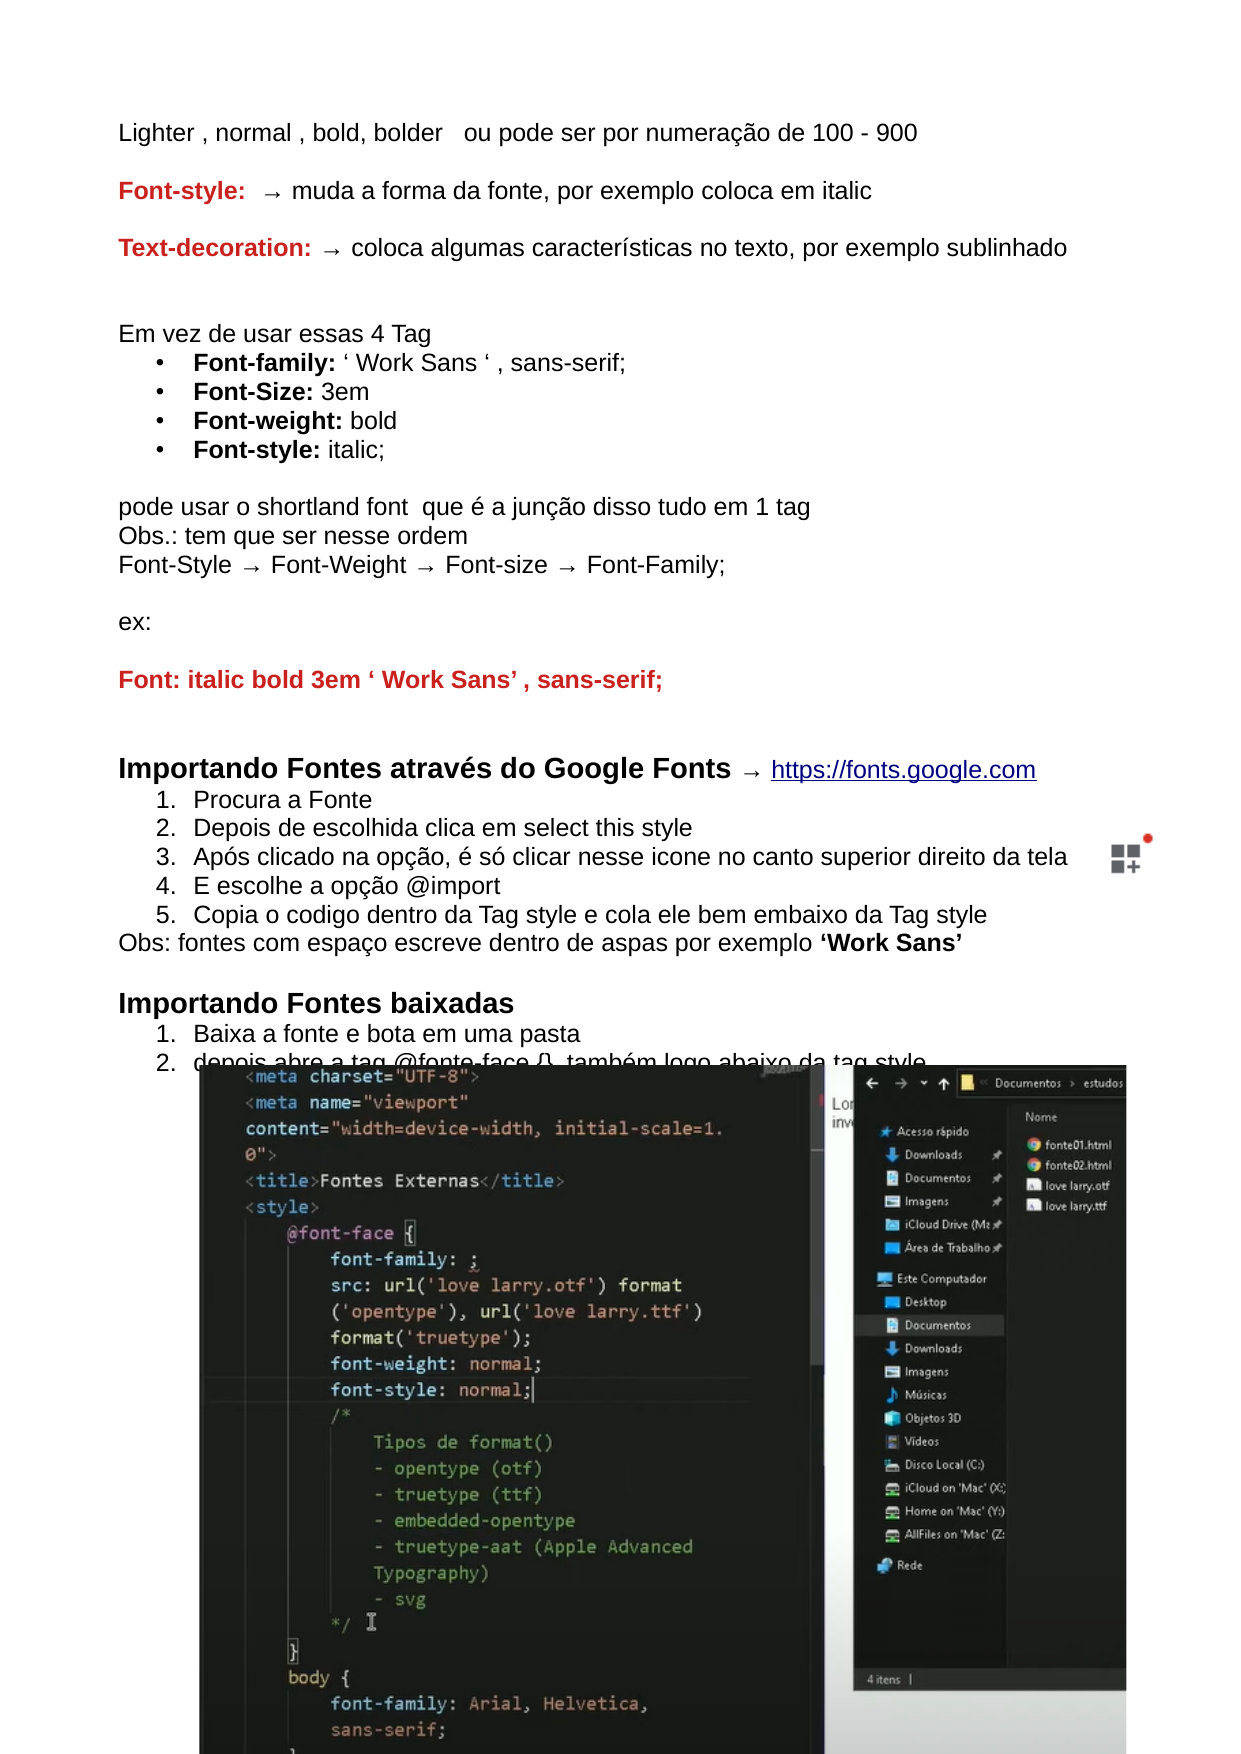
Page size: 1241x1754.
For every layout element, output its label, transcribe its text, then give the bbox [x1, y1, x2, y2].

list Após clicado na opção, é só clicar nesse icone no canto superior direito da tela [156, 842, 1096, 871]
list Font-style: italic; [156, 435, 1122, 463]
text pode usar o shortland font que é a junção disso tudo em 1 tag [118, 492, 1122, 521]
list Font-weight: bold [156, 406, 1122, 435]
picture [199, 1065, 1127, 1754]
text Font-Style → Font-Weight → Font-size → Font-Family; [118, 550, 1122, 578]
text Obs: fontes com espaço escreve dentro de aspas por exemplo ‘Work Sans’ [118, 928, 1122, 957]
text Em vez de usar essas 4 Tag [118, 319, 1122, 348]
text Lighter , normal , bold, bolder ou pode ser por numeração de 100 - 900 [118, 118, 1122, 147]
text Font: italic bold 3em ‘ Work Sans’ , sans-serif; [118, 665, 1122, 693]
picture [1096, 815, 1175, 908]
list Baixa a fonte e bota em uma pasta [156, 1019, 1122, 1048]
text Font-style: → muda a forma da fonte, por exemplo coloca em italic [118, 176, 1122, 204]
list Depois de escolhida clica em select this style [156, 813, 1122, 842]
text Importando Fontes baixadas [118, 986, 1122, 1019]
list E escolhe a opção @import [156, 871, 1096, 899]
text Importando Fontes através do Google Fonts → https://fonts.google.com [118, 751, 1122, 784]
list Copia o codigo dentro da Tag style e cola ele bem embaixo da Tag style [156, 899, 1122, 928]
list Font-Size: 3em [156, 377, 1122, 406]
text Obs.: tem que ser nesse ordem [118, 521, 1122, 550]
list depois abre a tag @fonte-face {} também logo abaixo da tag style [156, 1048, 1122, 1077]
text ex: [118, 607, 1122, 636]
text Text-decoration: → coloca algumas características no texto, por exemplo sublinhado [118, 233, 1122, 262]
list Font-family: ‘ Work Sans ‘ , sans-serif; [156, 348, 1122, 377]
list Procura a Fonte [156, 784, 1122, 813]
